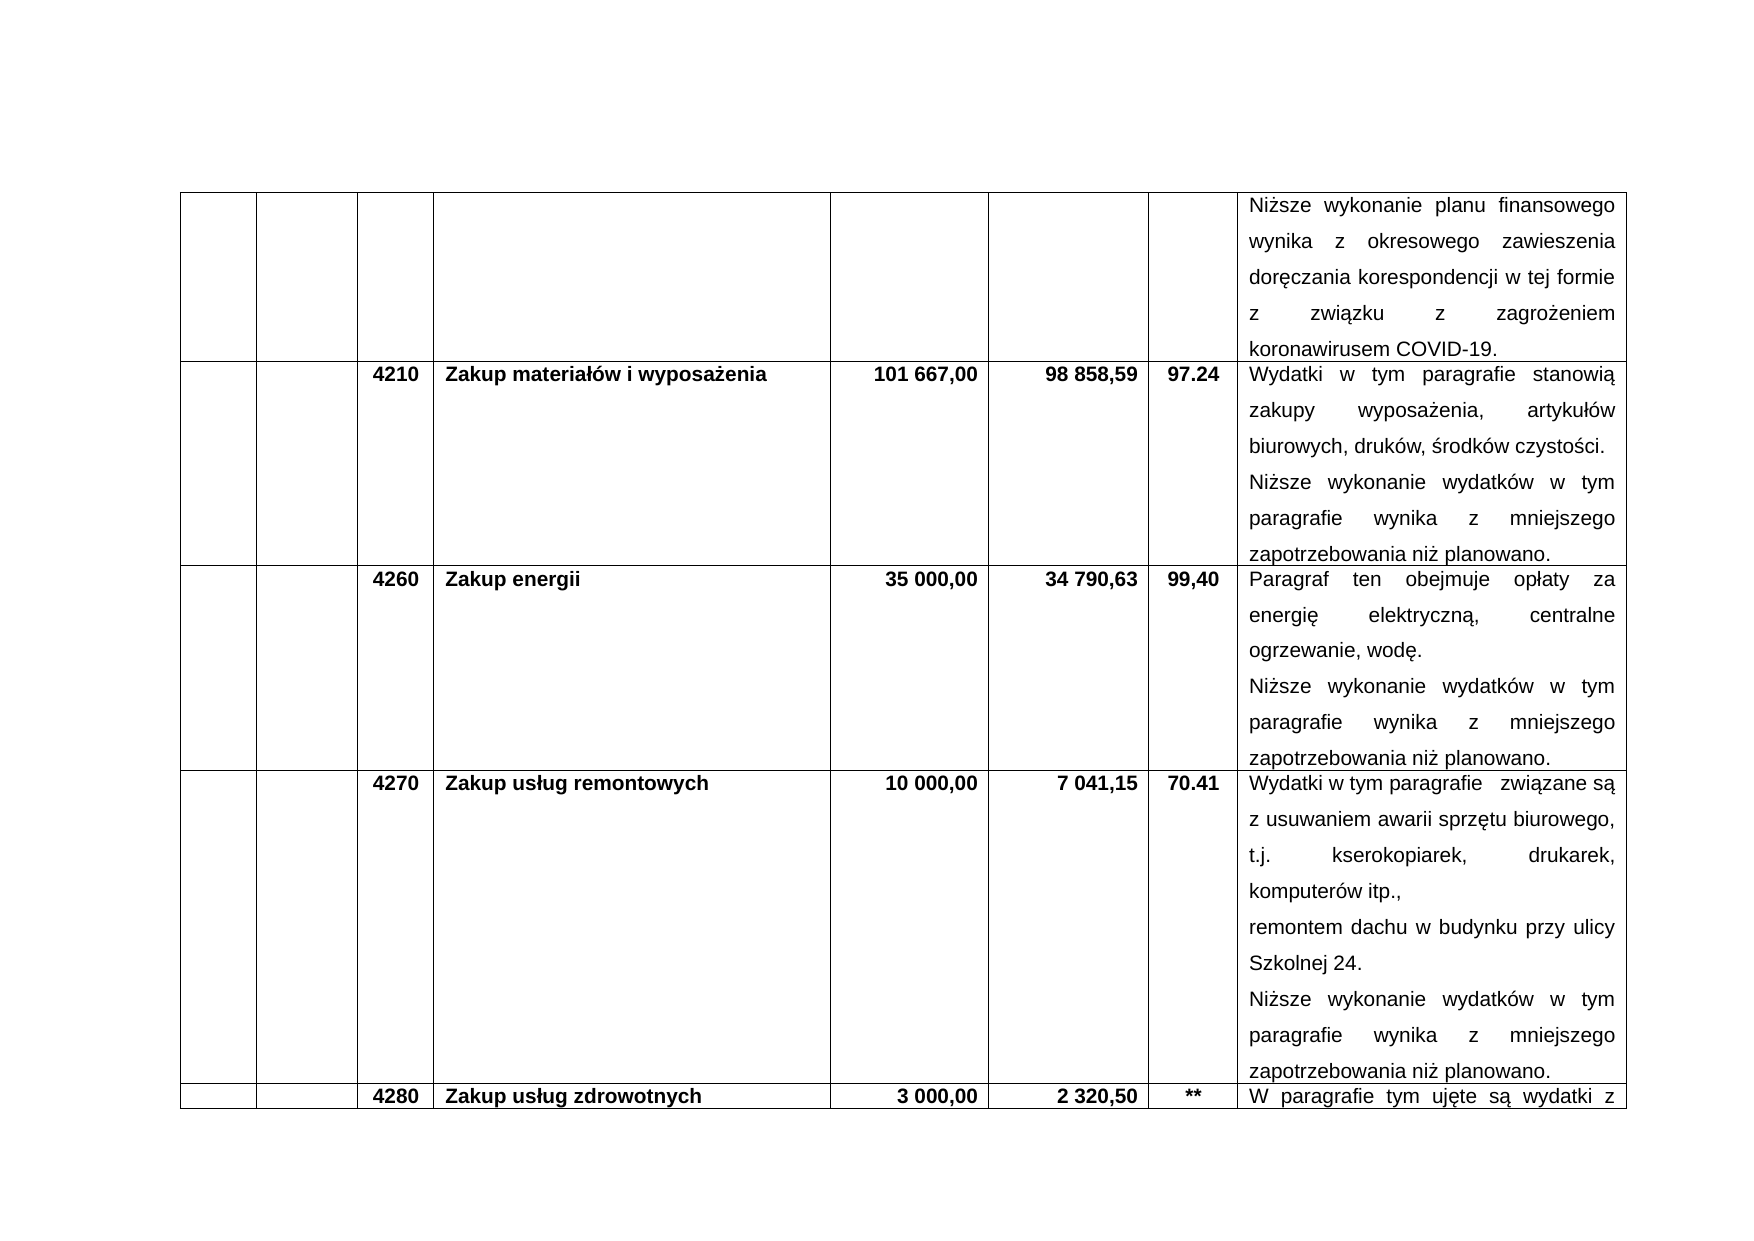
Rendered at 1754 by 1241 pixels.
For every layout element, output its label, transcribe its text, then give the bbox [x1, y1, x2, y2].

table_cell Wydatki w tym paragrafie stanowią zakupy wyposażenia, artykułów biurowych, druków, środków czystości. Niższe wykonanie wydatków w tym paragrafie wynika z mniejszego zapotrzebowania niż planowano. [1238, 362, 1626, 565]
table_cell [257, 566, 357, 770]
table_cell 4270 [358, 771, 433, 1083]
table_cell [257, 1084, 357, 1108]
table_cell [257, 193, 357, 361]
table_cell [181, 193, 256, 361]
table_cell Zakup usług remontowych [434, 771, 830, 1083]
table_cell 97,24 [1149, 362, 1237, 565]
table_cell 3 000,00 [831, 1084, 988, 1108]
table_cell [181, 771, 256, 1083]
table_cell 77,35 [1149, 1084, 1237, 1108]
table_cell [831, 193, 988, 361]
table_cell 4260 [358, 566, 433, 770]
table_cell Paragraf ten obejmuje opłaty za energię elektryczną, centralne ogrzewanie, wodę. Niższe wykonanie wydatków w tym paragrafie wynika z mniejszego zapotrzebowania niż planowano. [1238, 566, 1626, 770]
table_cell 99,40 [1149, 566, 1237, 770]
table_cell [358, 193, 433, 361]
table_cell Niższe wykonanie planu finansowego wynika z okresowego zawieszenia doręczania korespondencji w tej formie z związku z zagrożeniem koronawirusem COVID-19. [1238, 193, 1626, 361]
table_cell W paragrafie tym ujęte są wydatki z [1238, 1084, 1626, 1108]
table_cell 98,34 [1149, 193, 1237, 361]
table_cell 98 858,59 [989, 362, 1148, 565]
table_cell [181, 1084, 256, 1108]
table_cell Zakup energii [434, 566, 830, 770]
table_cell [257, 362, 357, 565]
table_cell [434, 193, 830, 361]
table_cell 34 790,63 [989, 566, 1148, 770]
table_cell 4210 [358, 362, 433, 565]
table_cell 35 000,00 [831, 566, 988, 770]
table_cell [989, 193, 1148, 361]
table_cell 2 320,50 [989, 1084, 1148, 1108]
table_cell 101 667,00 [831, 362, 988, 565]
table_cell [257, 771, 357, 1083]
table_cell [181, 362, 256, 565]
table_cell 70,41 [1149, 771, 1237, 1083]
table_cell Zakup usług zdrowotnych [434, 1084, 830, 1108]
table_cell Zakup materiałów i wyposażenia [434, 362, 830, 565]
table_cell 4280 [358, 1084, 433, 1108]
table_cell 10 000,00 [831, 771, 988, 1083]
table_cell [181, 566, 256, 770]
table_cell Wydatki w tym paragrafie związane są z usuwaniem awarii sprzętu biurowego, t.j. kserokopiarek, drukarek, komputerów itp., remontem dachu w budynku przy ulicy Szkolnej 24. Niższe wykonanie wydatków w tym paragrafie wynika z mniejszego zapotrzebowania niż planowano. [1238, 771, 1626, 1083]
table_cell 7 041,15 [989, 771, 1148, 1083]
